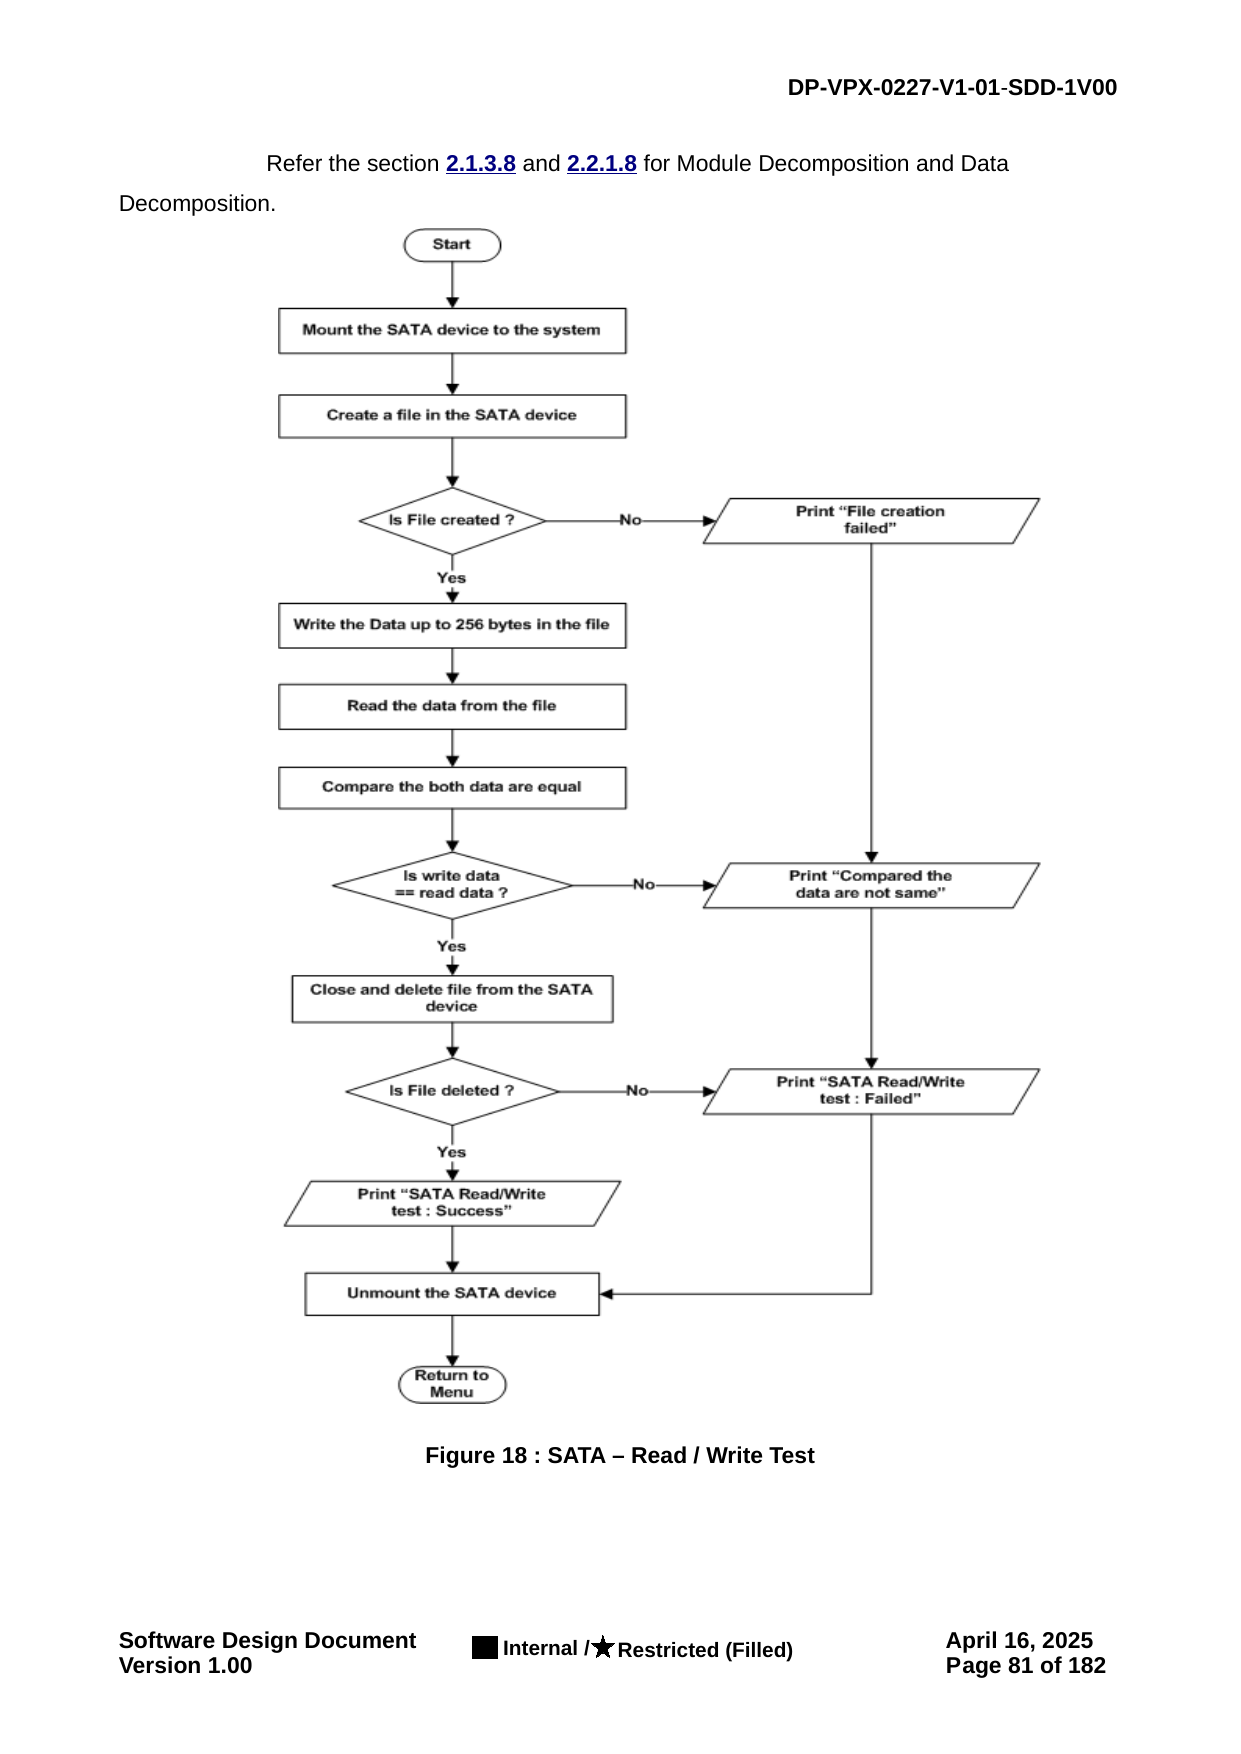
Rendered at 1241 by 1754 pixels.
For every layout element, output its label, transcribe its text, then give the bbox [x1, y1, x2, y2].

text Refer the section 2.1.3.8 and 2.2.1.8 for Module Decomposition and Data Decomposition. [118, 150, 1122, 216]
text Figure 18 : SATA – Read / Write Test [118, 1442, 1122, 1468]
picture [278, 228, 1041, 1404]
